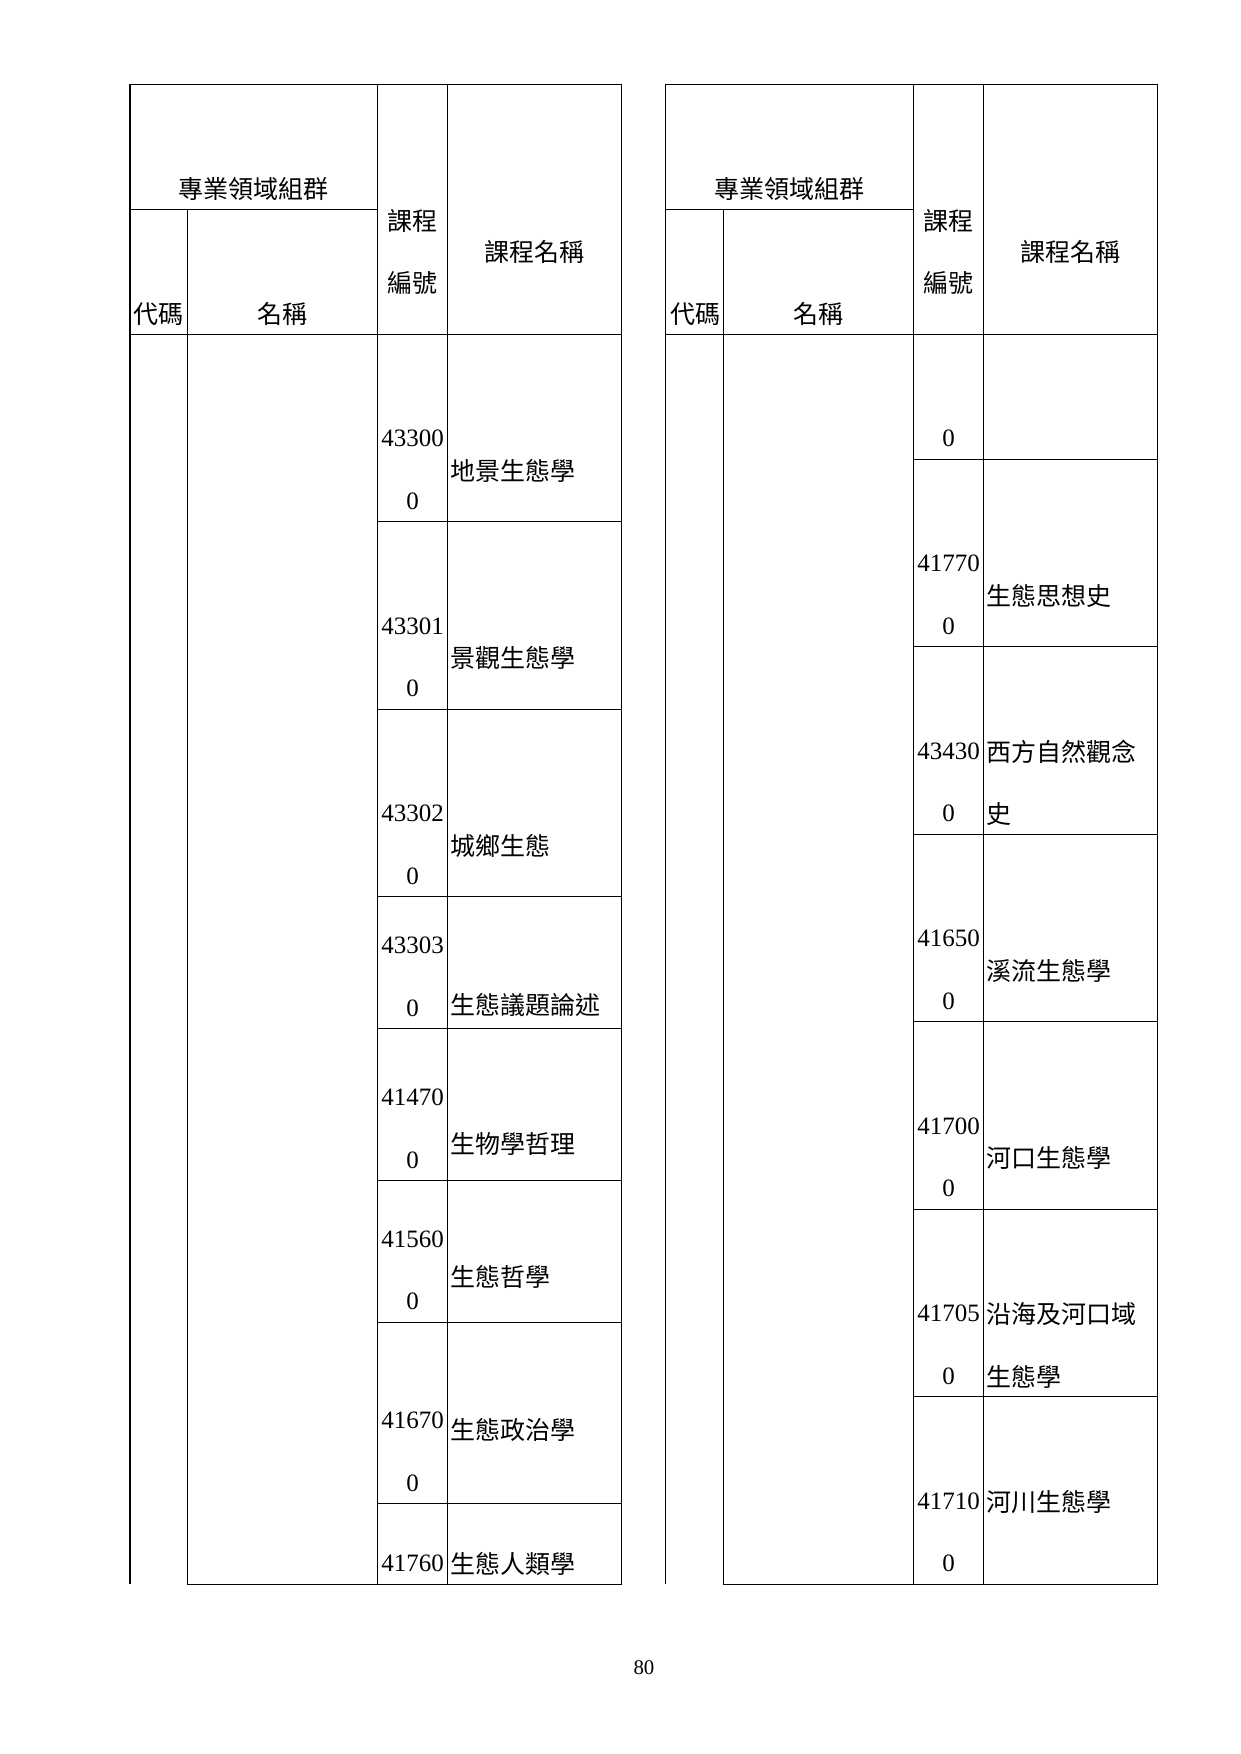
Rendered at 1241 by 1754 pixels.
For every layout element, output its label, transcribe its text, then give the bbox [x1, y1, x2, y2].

table_cell 417050 [914, 1210, 983, 1396]
table_cell 433020 [378, 710, 447, 896]
table_cell 城鄉生態 [448, 710, 621, 896]
table_header 課程編號 [914, 85, 983, 334]
table_cell 414700 [378, 1029, 447, 1180]
table_cell 生態議題論述 [448, 897, 621, 1028]
table_header 課程名稱 [984, 85, 1157, 334]
table_cell 417100 [914, 1397, 983, 1584]
table_cell 0 [914, 335, 983, 459]
table_cell 河口生態學 [984, 1022, 1157, 1209]
table_header 課程編號 [378, 85, 447, 334]
table_cell [131, 335, 187, 1584]
table_cell 433010 [378, 522, 447, 709]
table_header 課程名稱 [448, 85, 621, 334]
table_cell 河川生態學 [984, 1397, 1157, 1584]
table_cell 416700 [378, 1323, 447, 1503]
table_cell [984, 335, 1157, 459]
table_cell 433030 [378, 897, 447, 1028]
table_cell 沿海及河口域生態學 [984, 1210, 1157, 1396]
table_cell 417700 [914, 460, 983, 646]
table_cell 生態人類學 [448, 1504, 621, 1584]
table_header 專業領域組群 [131, 85, 377, 209]
table_cell 地景生態學 [448, 335, 621, 521]
table_cell [724, 335, 913, 1584]
table_cell 名稱 [724, 210, 913, 334]
table_cell 代碼 [131, 210, 187, 334]
table_cell 名稱 [188, 210, 377, 334]
table_cell 生態哲學 [448, 1181, 621, 1322]
table_cell 西方自然觀念史 [984, 647, 1157, 834]
table_cell 41760 [378, 1504, 447, 1584]
table_cell 生態政治學 [448, 1323, 621, 1503]
table_cell [666, 335, 723, 1584]
table_cell 景觀生態學 [448, 522, 621, 709]
table_cell 代碼 [666, 210, 723, 334]
table_cell [188, 335, 377, 1584]
table_cell 溪流生態學 [984, 835, 1157, 1021]
table_cell 415600 [378, 1181, 447, 1322]
table_cell 417000 [914, 1022, 983, 1209]
table_cell 433000 [378, 335, 447, 521]
table_cell 434300 [914, 647, 983, 834]
table_cell 416500 [914, 835, 983, 1021]
table_cell 生物學哲理 [448, 1029, 621, 1180]
table_cell 生態思想史 [984, 460, 1157, 646]
table_header 專業領域組群 [666, 85, 913, 209]
